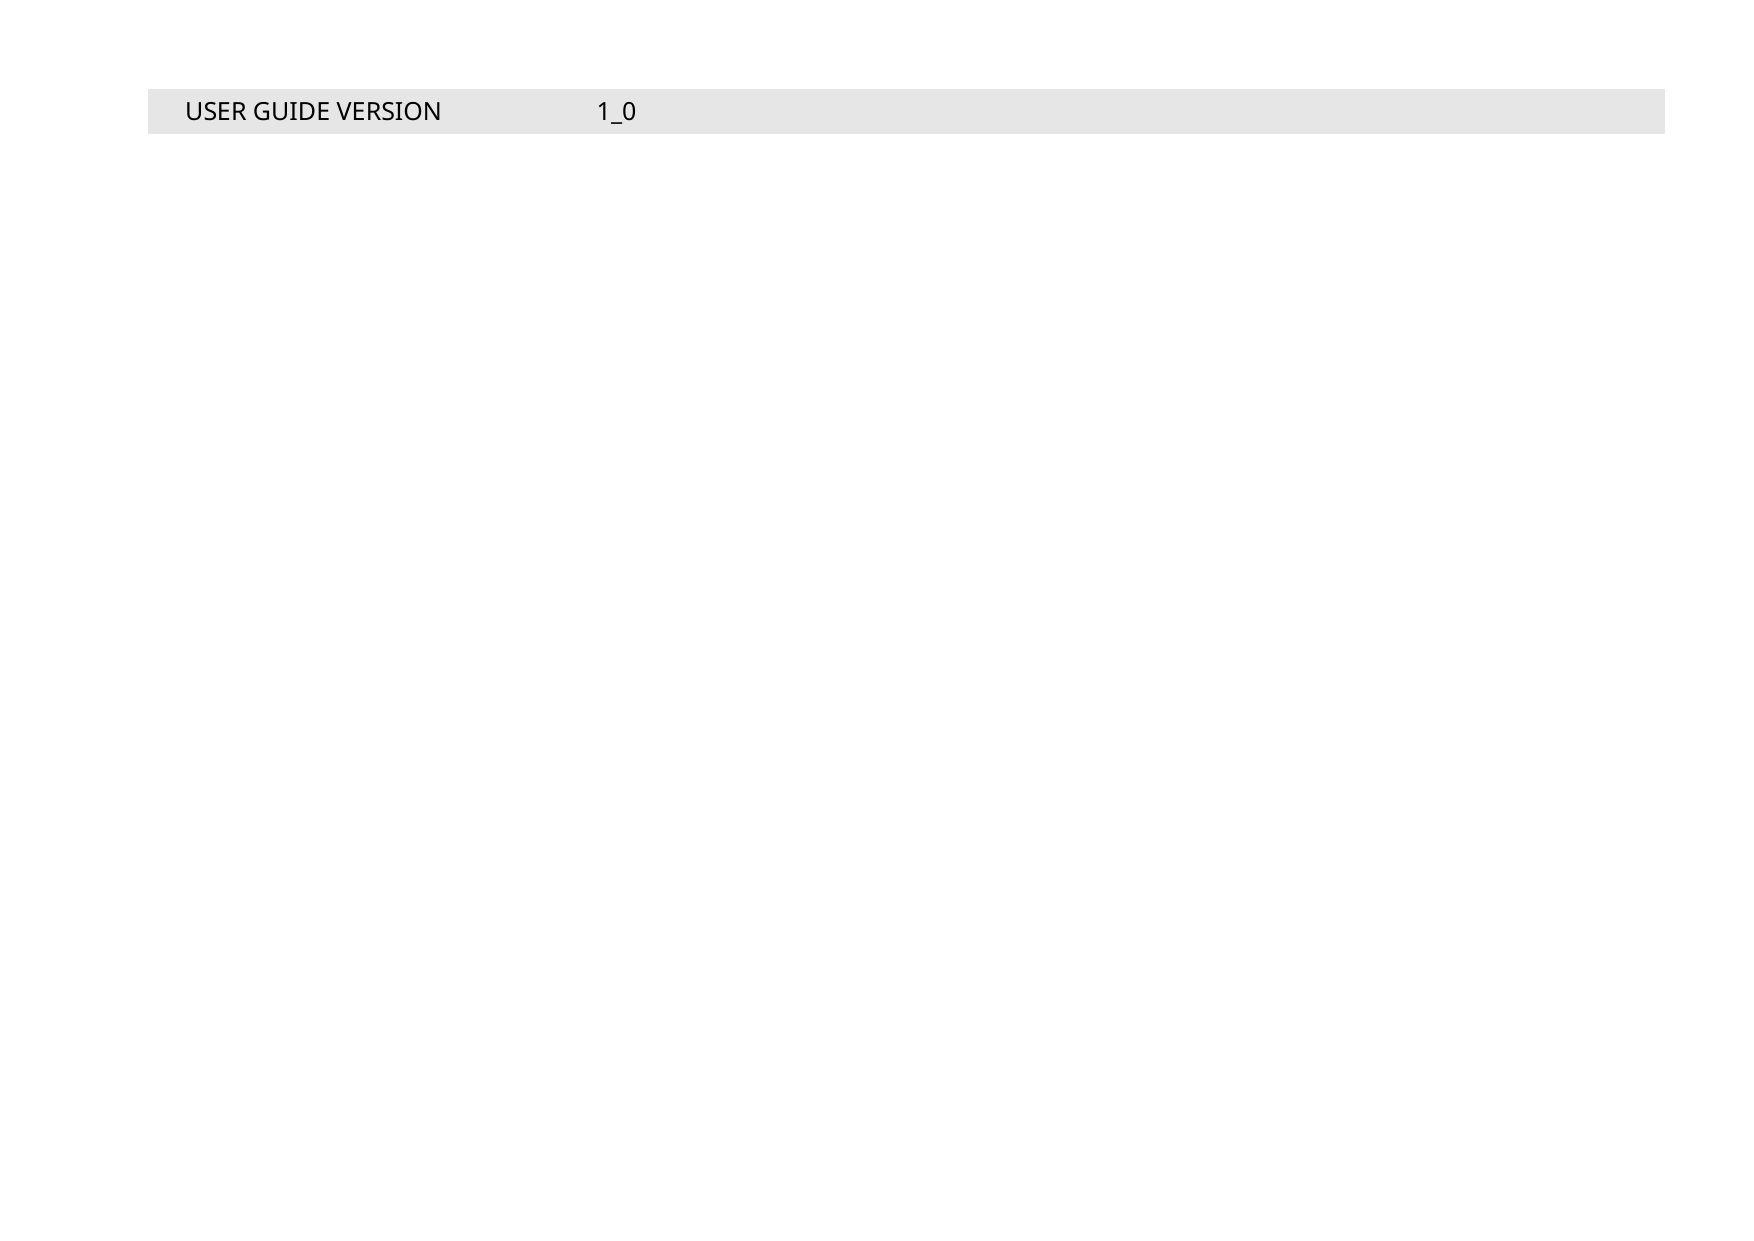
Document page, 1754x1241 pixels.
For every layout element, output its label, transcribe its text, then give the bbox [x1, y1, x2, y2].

table_cell USER GUIDE VERSION [179, 89, 591, 134]
table_cell 1_0 [591, 89, 1665, 134]
table_cell [148, 89, 179, 134]
